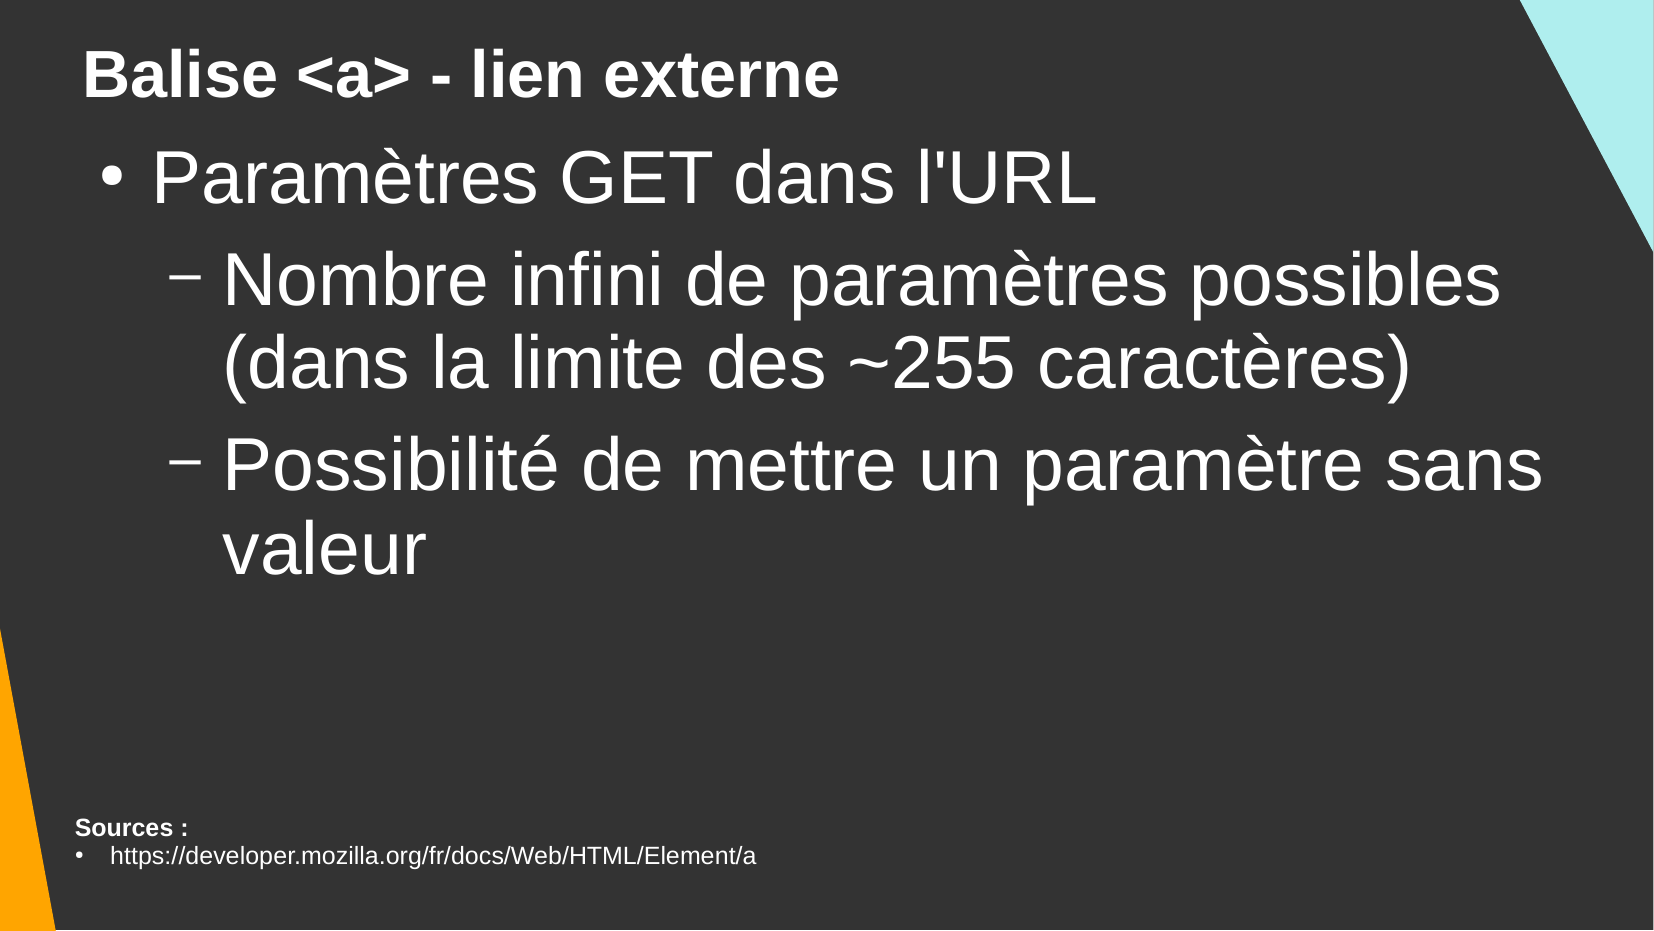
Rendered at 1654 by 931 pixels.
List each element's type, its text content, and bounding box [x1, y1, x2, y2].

list Paramètres GET dans l'URL Nombre infini de paramètres possibles (dans la limite des ~255 caractères) Possibilité de mettre un paramètre sans valeur [80, 135, 1605, 780]
text_box [1519, 0, 1654, 254]
text_box [0, 628, 56, 931]
text_box Sources : https://developer.mozilla.org/fr/docs/Web/HTML/Element/a [60, 806, 1546, 931]
title Balise <a> - lien externe [82, 37, 1571, 114]
